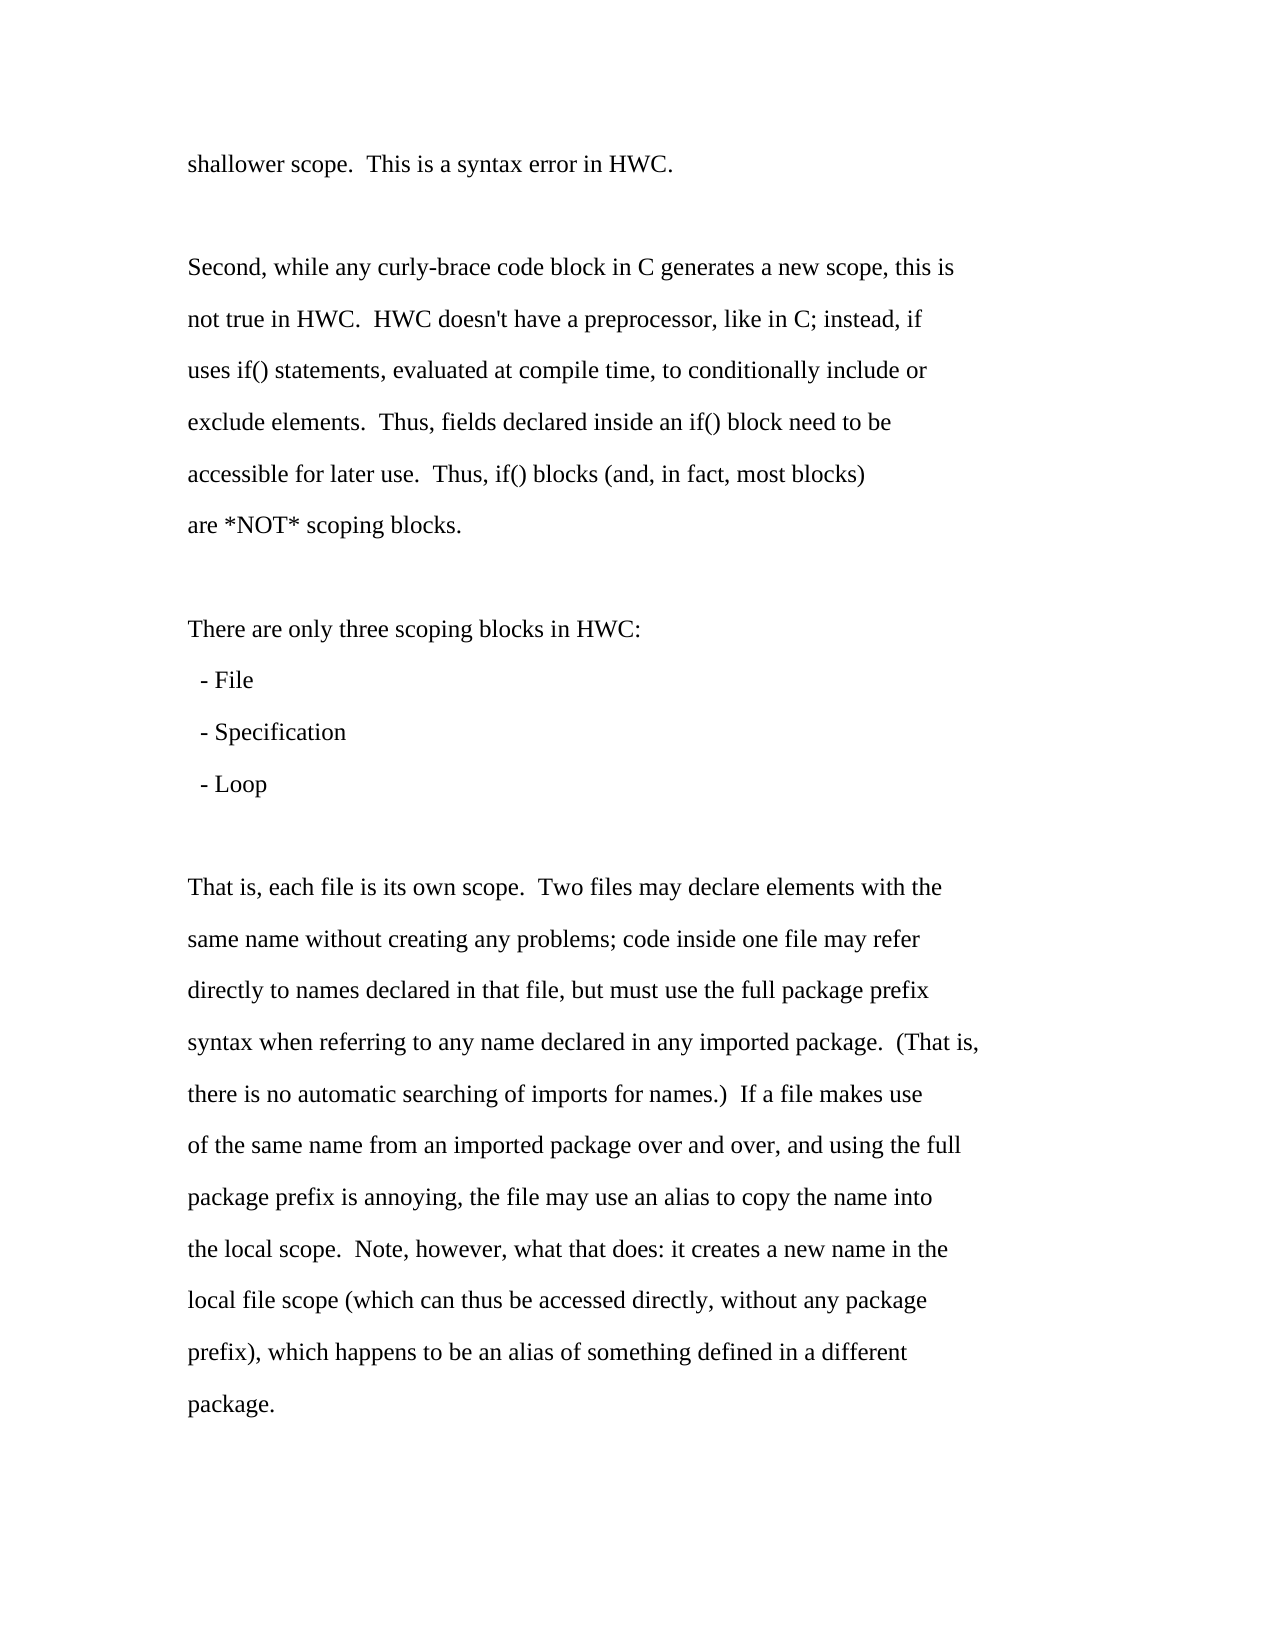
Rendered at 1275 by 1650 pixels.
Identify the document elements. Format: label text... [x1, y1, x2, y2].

text the local scope. Note, however, what that does: it creates a new name in the [187, 1235, 1087, 1263]
text - Specification [187, 718, 1087, 746]
text shallower scope. This is a syntax error in HWC. [187, 150, 1087, 178]
text of the same name from an imported package over and over, and using the full [187, 1132, 1087, 1159]
text Second, while any curly-brace code block in C generates a new scope, this is [187, 253, 1087, 281]
text That is, each file is its own scope. Two files may declare elements with the [187, 873, 1087, 901]
text same name without creating any problems; code inside one file may refer [187, 925, 1087, 953]
text There are only three scoping blocks in HWC: [187, 615, 1087, 643]
text syntax when referring to any name declared in any imported package. (That is, [187, 1028, 1087, 1056]
text package prefix is annoying, the file may use an alias to copy the name into [187, 1183, 1087, 1211]
text not true in HWC. HWC doesn't have a preprocessor, like in C; instead, if [187, 305, 1087, 333]
text - File [187, 667, 1087, 694]
text uses if() statements, evaluated at compile time, to conditionally include or [187, 357, 1087, 384]
text accessible for later use. Thus, if() blocks (and, in fact, most blocks) [187, 460, 1087, 488]
text prefix), which happens to be an alias of something defined in a different [187, 1338, 1087, 1366]
text there is no automatic searching of imports for names.) If a file makes use [187, 1080, 1087, 1108]
text directly to names declared in that file, but must use the full package prefix [187, 977, 1087, 1004]
text package. [187, 1390, 1087, 1418]
text exclude elements. Thus, fields declared inside an if() block need to be [187, 408, 1087, 436]
text local file scope (which can thus be accessed directly, without any package [187, 1287, 1087, 1314]
text are *NOT* scoping blocks. [187, 512, 1087, 539]
text - Loop [187, 770, 1087, 798]
